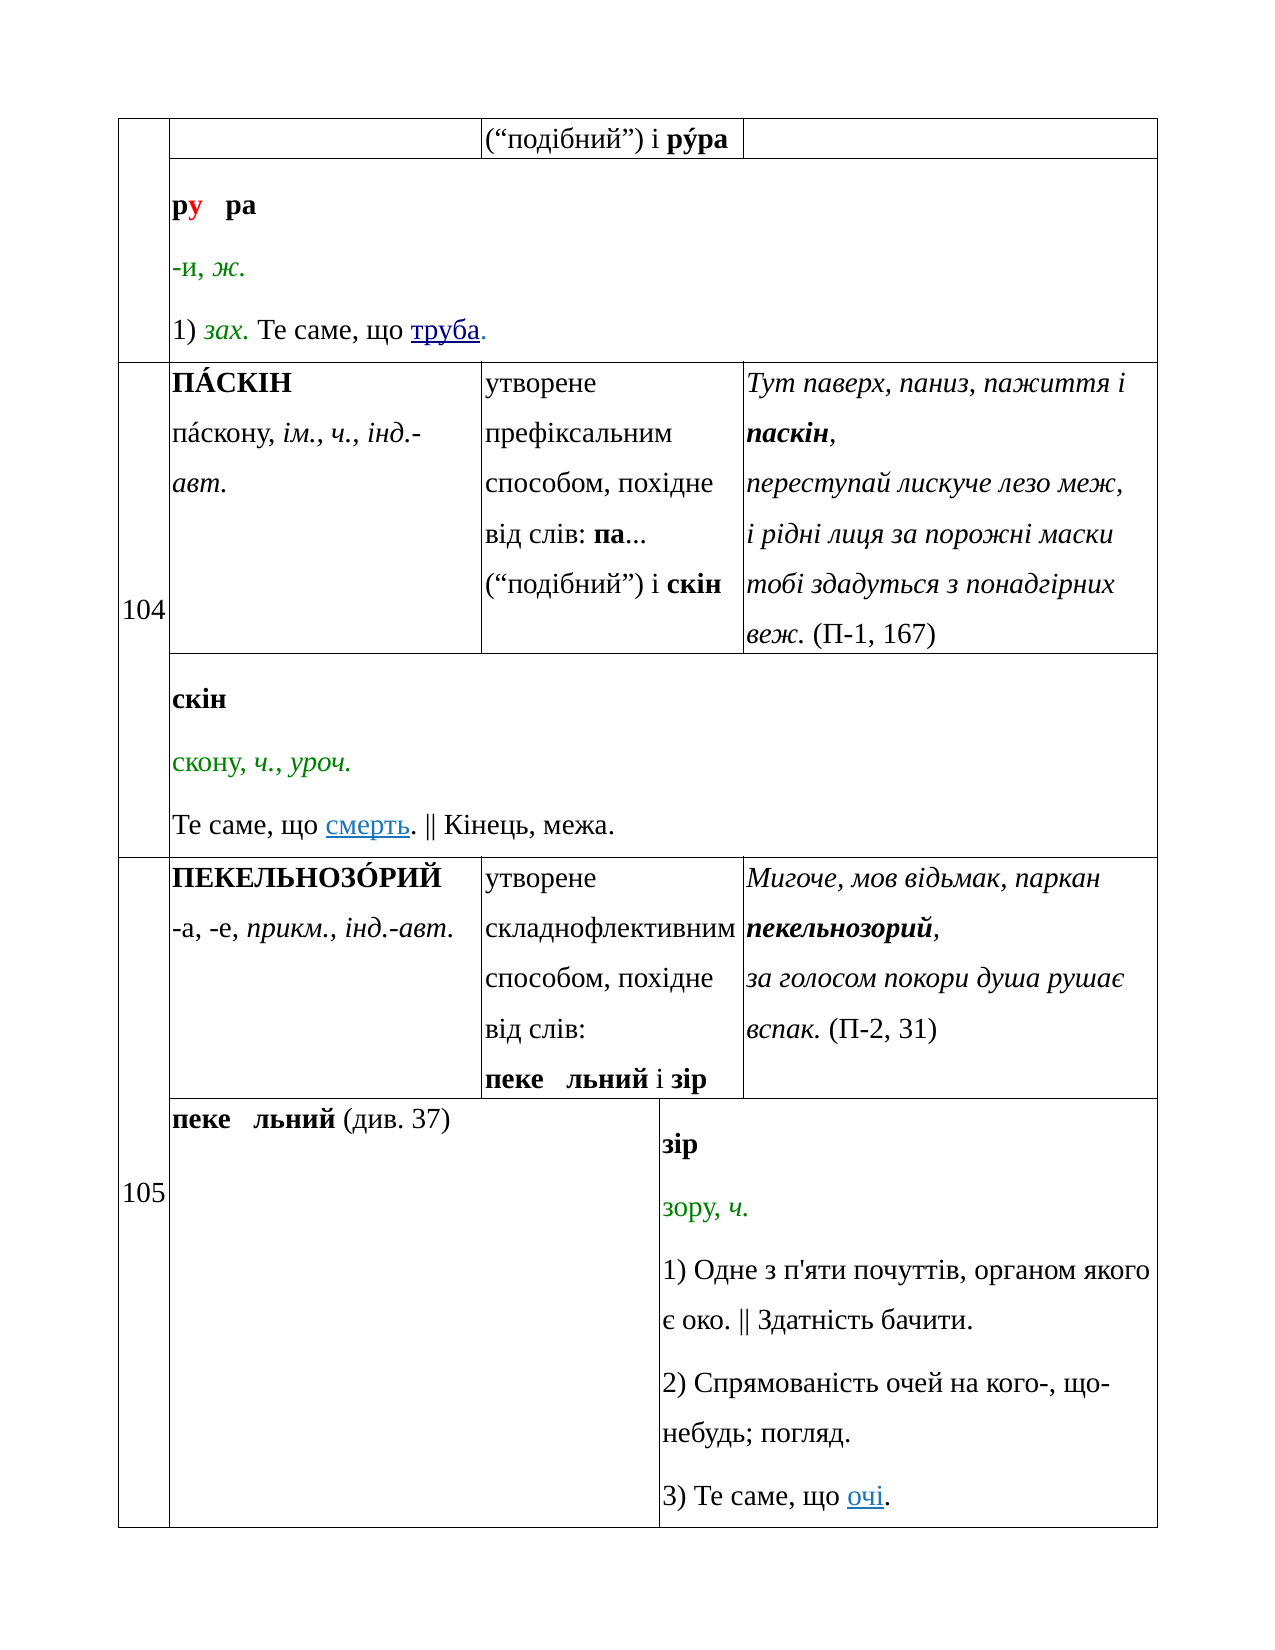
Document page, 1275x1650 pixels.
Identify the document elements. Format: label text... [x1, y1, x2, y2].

table_cell Пекельнозóрий -а, -е, прикм., інд.-авт. [170, 858, 481, 1098]
table_cell зір зору, ч. 1) Одне з п'яти почуттів, органом якого є око. || Здатність бачити. 2) Спрямованість очей на кого-, що-небудь; погляд. 3) Те саме, що очі. [660, 1099, 1157, 1527]
table_cell рура -и, ж. 1) зах. Те саме, що труба. [170, 159, 1157, 361]
table_cell (“подібний”) і рýра [482, 119, 743, 158]
table_cell Тут паверх, паниз, пажиття і паскін, переступай лискуче лезо меж, і рідні лиця за порожні маски тобі здадуться з понадгірних веж. (П‑1, 167) [744, 363, 1157, 653]
table_cell скін скону, ч., уроч. Те саме, що смерть. || Кінець, межа. [170, 654, 1157, 856]
table_cell 104 [119, 363, 169, 856]
table_cell Пáскін пáскону, ім., ч., інд.-авт. [170, 363, 481, 653]
table_cell Мигоче, мов відьмак, паркан пекельнозорий, за голосом покори душа рушає вспак. (П‑2, 31) [744, 858, 1157, 1098]
table_cell [744, 119, 1157, 158]
table_cell [119, 119, 169, 361]
table_cell [170, 119, 481, 158]
table_cell утворене префіксальним способом, похідне від слів: па... (“подібний”) і скін [482, 363, 743, 653]
table_cell 105 [119, 858, 169, 1527]
table_cell пекельний (див. 37) [170, 1099, 659, 1527]
table_cell утворене складнофлективним способом, похідне від слів: пекельний і зір [482, 858, 743, 1098]
